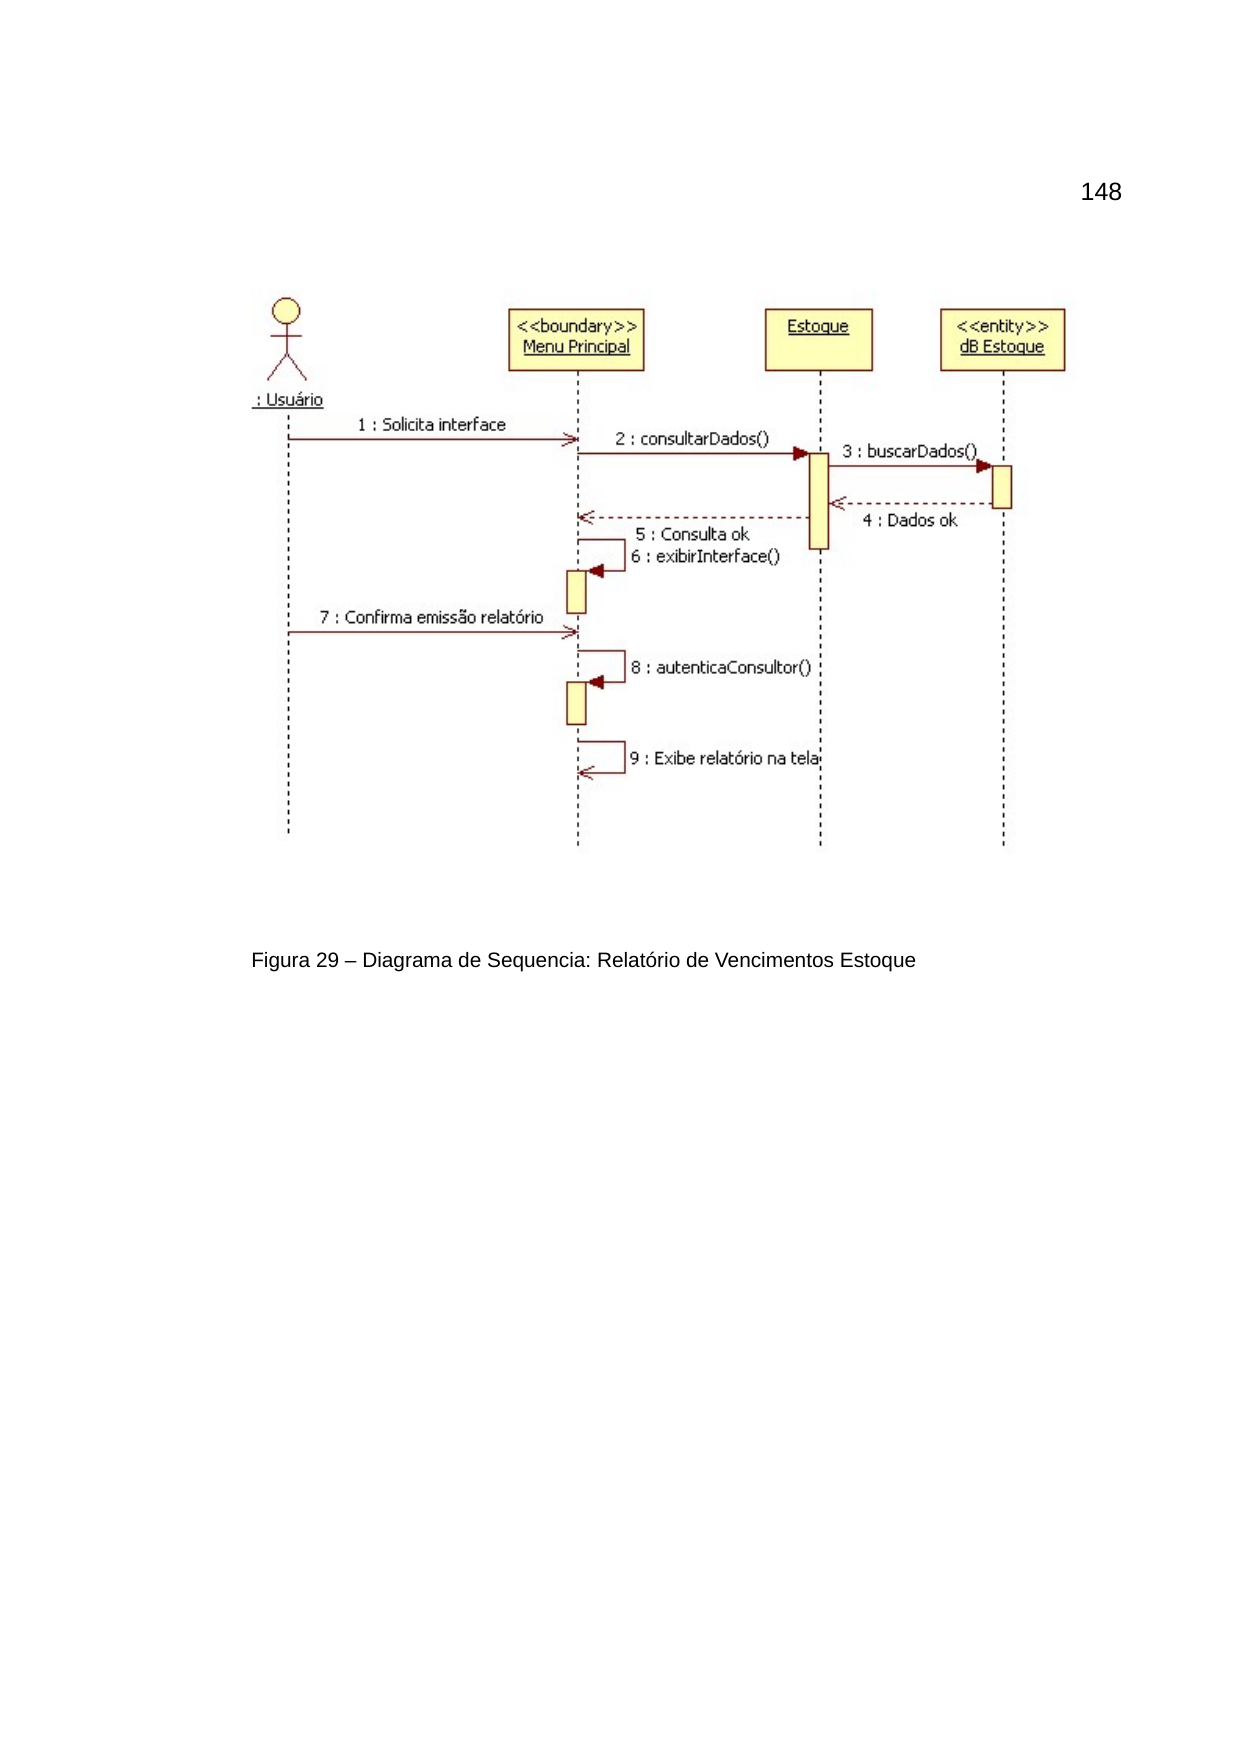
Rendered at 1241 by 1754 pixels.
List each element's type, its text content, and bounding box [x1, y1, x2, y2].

picture [202, 265, 1097, 879]
text Figura 29 – Diagrama de Sequencia: Relatório de Vencimentos Estoque [177, 948, 1122, 972]
